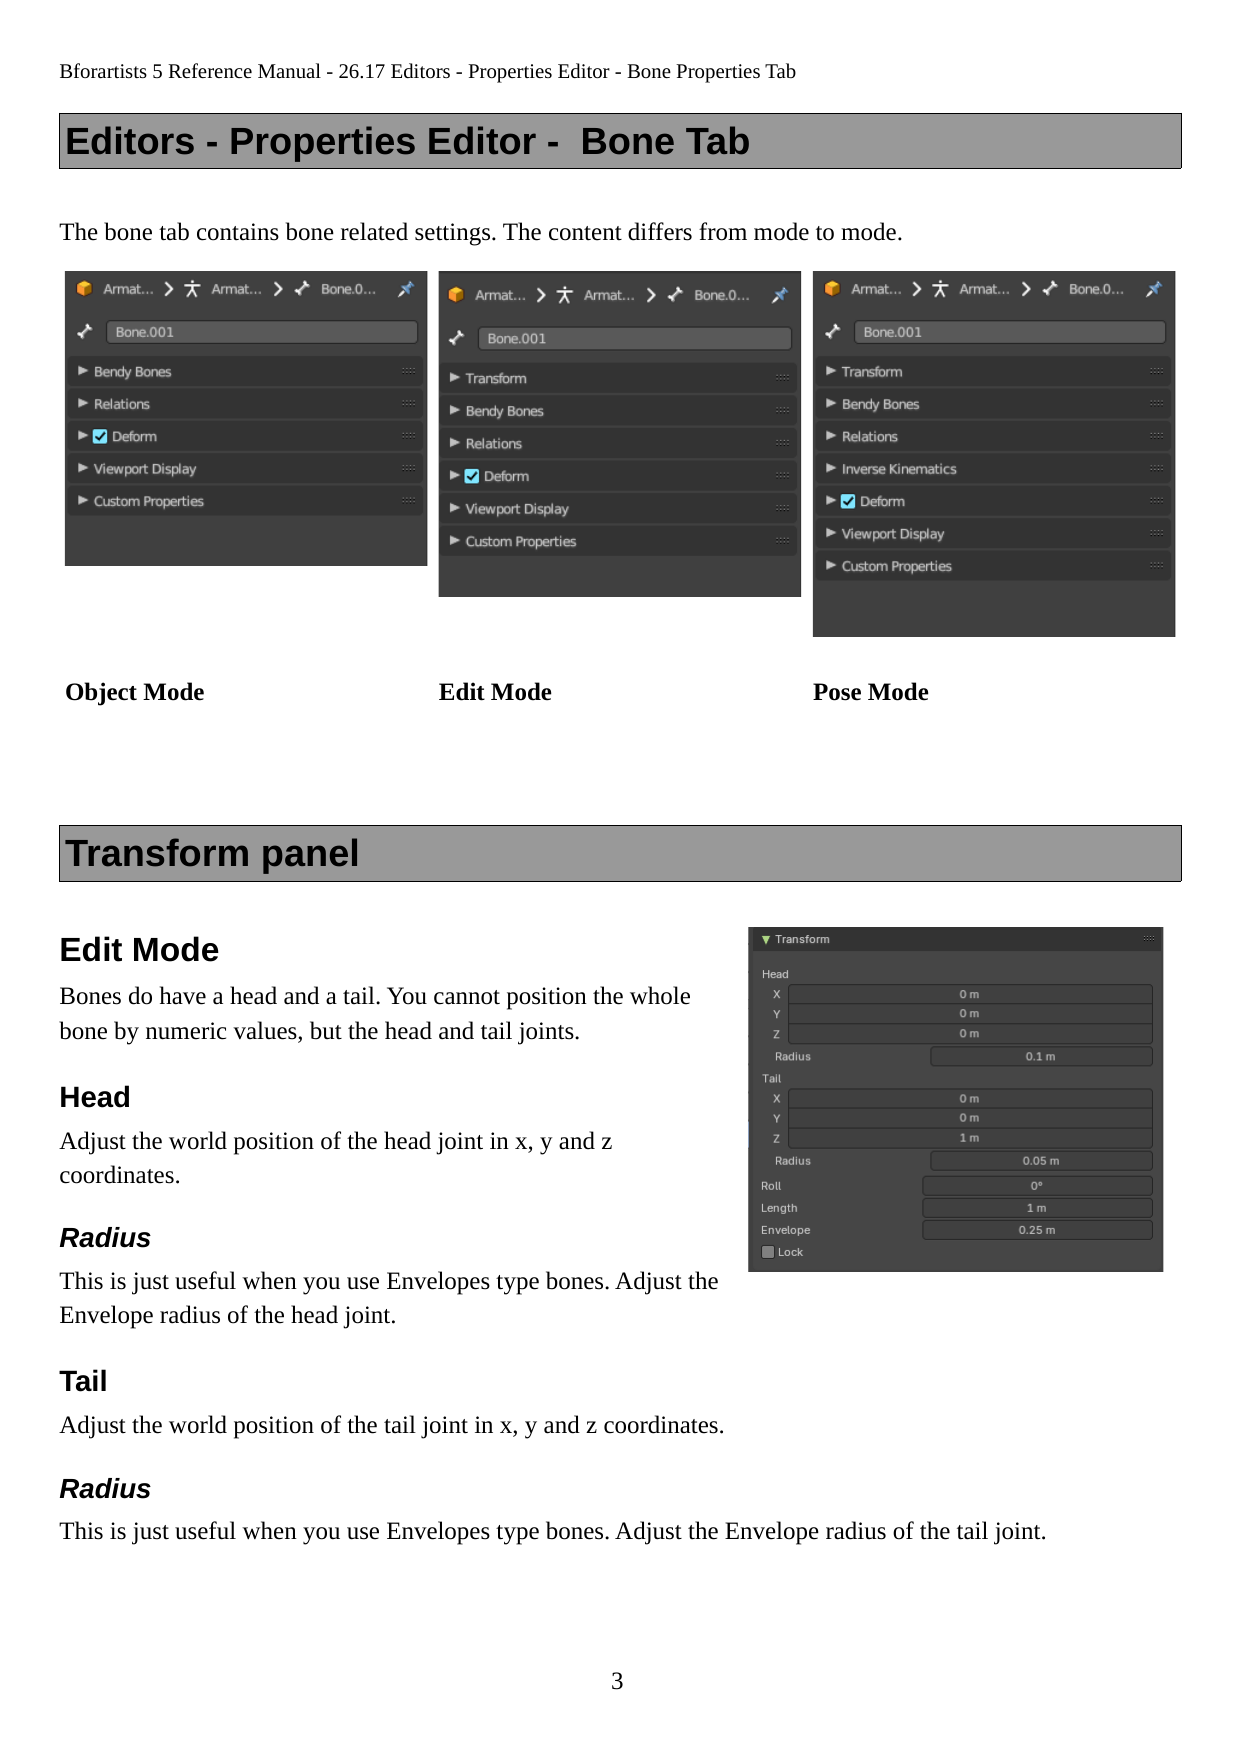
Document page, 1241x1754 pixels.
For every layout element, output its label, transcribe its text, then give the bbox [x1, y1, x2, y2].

text Adjust the world position of the head joint in x, y and z coordinates. [59, 1126, 748, 1189]
table_cell Pose Mode [807, 671, 1181, 727]
text The bone tab contains bone related settings. The content differs from mode to mode. [59, 217, 1181, 246]
text Adjust the world position of the tail joint in x, y and z coordinates. [59, 1411, 1181, 1439]
text This is just useful when you use Envelopes type bones. Adjust the Envelope radius of the tail joint. [59, 1516, 1181, 1545]
subtitle Radius [59, 1472, 1181, 1504]
picture [438, 271, 802, 597]
subtitle Radius [59, 1222, 748, 1254]
picture [64, 271, 428, 566]
subtitle [1164, 930, 1181, 969]
subtitle [1164, 1222, 1181, 1254]
table_cell Object Mode [59, 671, 433, 727]
table_header [59, 266, 433, 671]
table_header Transform panel [60, 826, 1181, 881]
picture [812, 271, 1176, 637]
subtitle Edit Mode [59, 930, 748, 969]
subtitle Head [59, 1079, 748, 1113]
table_header [807, 266, 1181, 671]
table_header [433, 266, 807, 671]
table_cell Edit Mode [433, 671, 807, 727]
table_header Editors - Properties Editor - Bone Tab [60, 114, 1181, 168]
text Bones do have a head and a tail. You cannot position the whole bone by numeric values, but the head and tail joints. [59, 981, 748, 1044]
subtitle Tail [59, 1364, 1181, 1398]
text This is just useful when you use Envelopes type bones. Adjust the Envelope radius of the head joint. [59, 1266, 1181, 1329]
subtitle [1164, 1079, 1181, 1113]
picture [748, 927, 1164, 1272]
